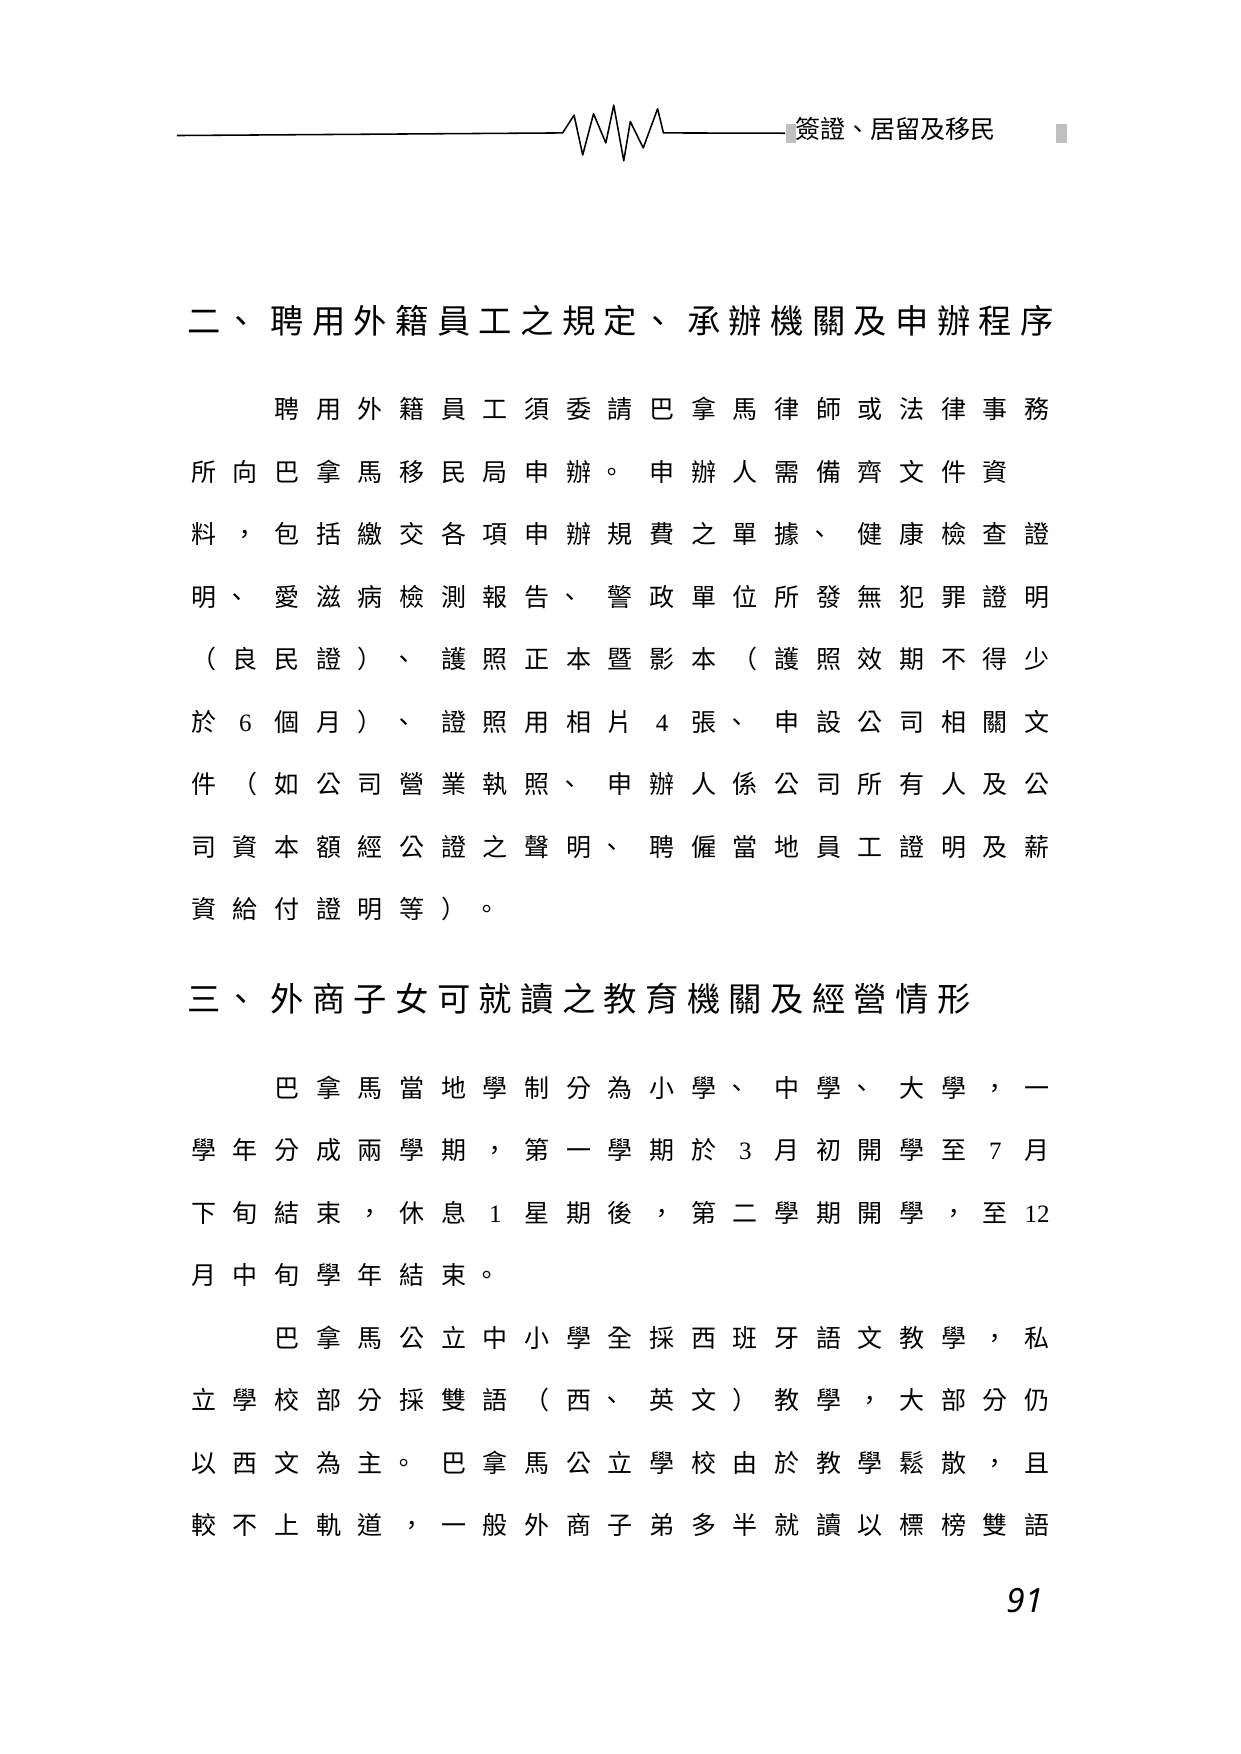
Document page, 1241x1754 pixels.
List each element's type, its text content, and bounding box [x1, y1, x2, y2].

text 巴拿馬當地學制分為小學、中學、大學，一學年分成兩學期，第一學期於3月初開學至7月下旬結束，休息1星期後，第二學期開學，至12月中旬學年結束。 [183, 1045, 1058, 1295]
text 二、聘用外籍員工之規定、承辦機關及申辦程序 [183, 277, 1058, 339]
text 聘用外籍員工須委請巴拿馬律師或法律事務所向巴拿馬移民局申辦。申辦人需備齊文件資料，包括繳交各項申辦規費之單據、健康檢查證明、愛滋病檢測報告、警政單位所發無犯罪證明（良民證）、護照正本暨影本（護照效期不得少於6個月）、證照用相片4張、申設公司相關文件（如公司營業執照、申辦人係公司所有人及公司資本額經公證之聲明、聘僱當地員工證明及薪資給付證明等）。 [183, 366, 1058, 929]
text 三、外商子女可就讀之教育機關及經營情形 [183, 956, 1058, 1018]
text 巴拿馬公立中小學全採西班牙語文教學，私立學校部分採雙語（西、英文）教學，大部分仍以西文為主。巴拿馬公立學校由於教學鬆散，且較不上軌道，一般外商子弟多半就讀以標榜雙語 [183, 1295, 1058, 1545]
